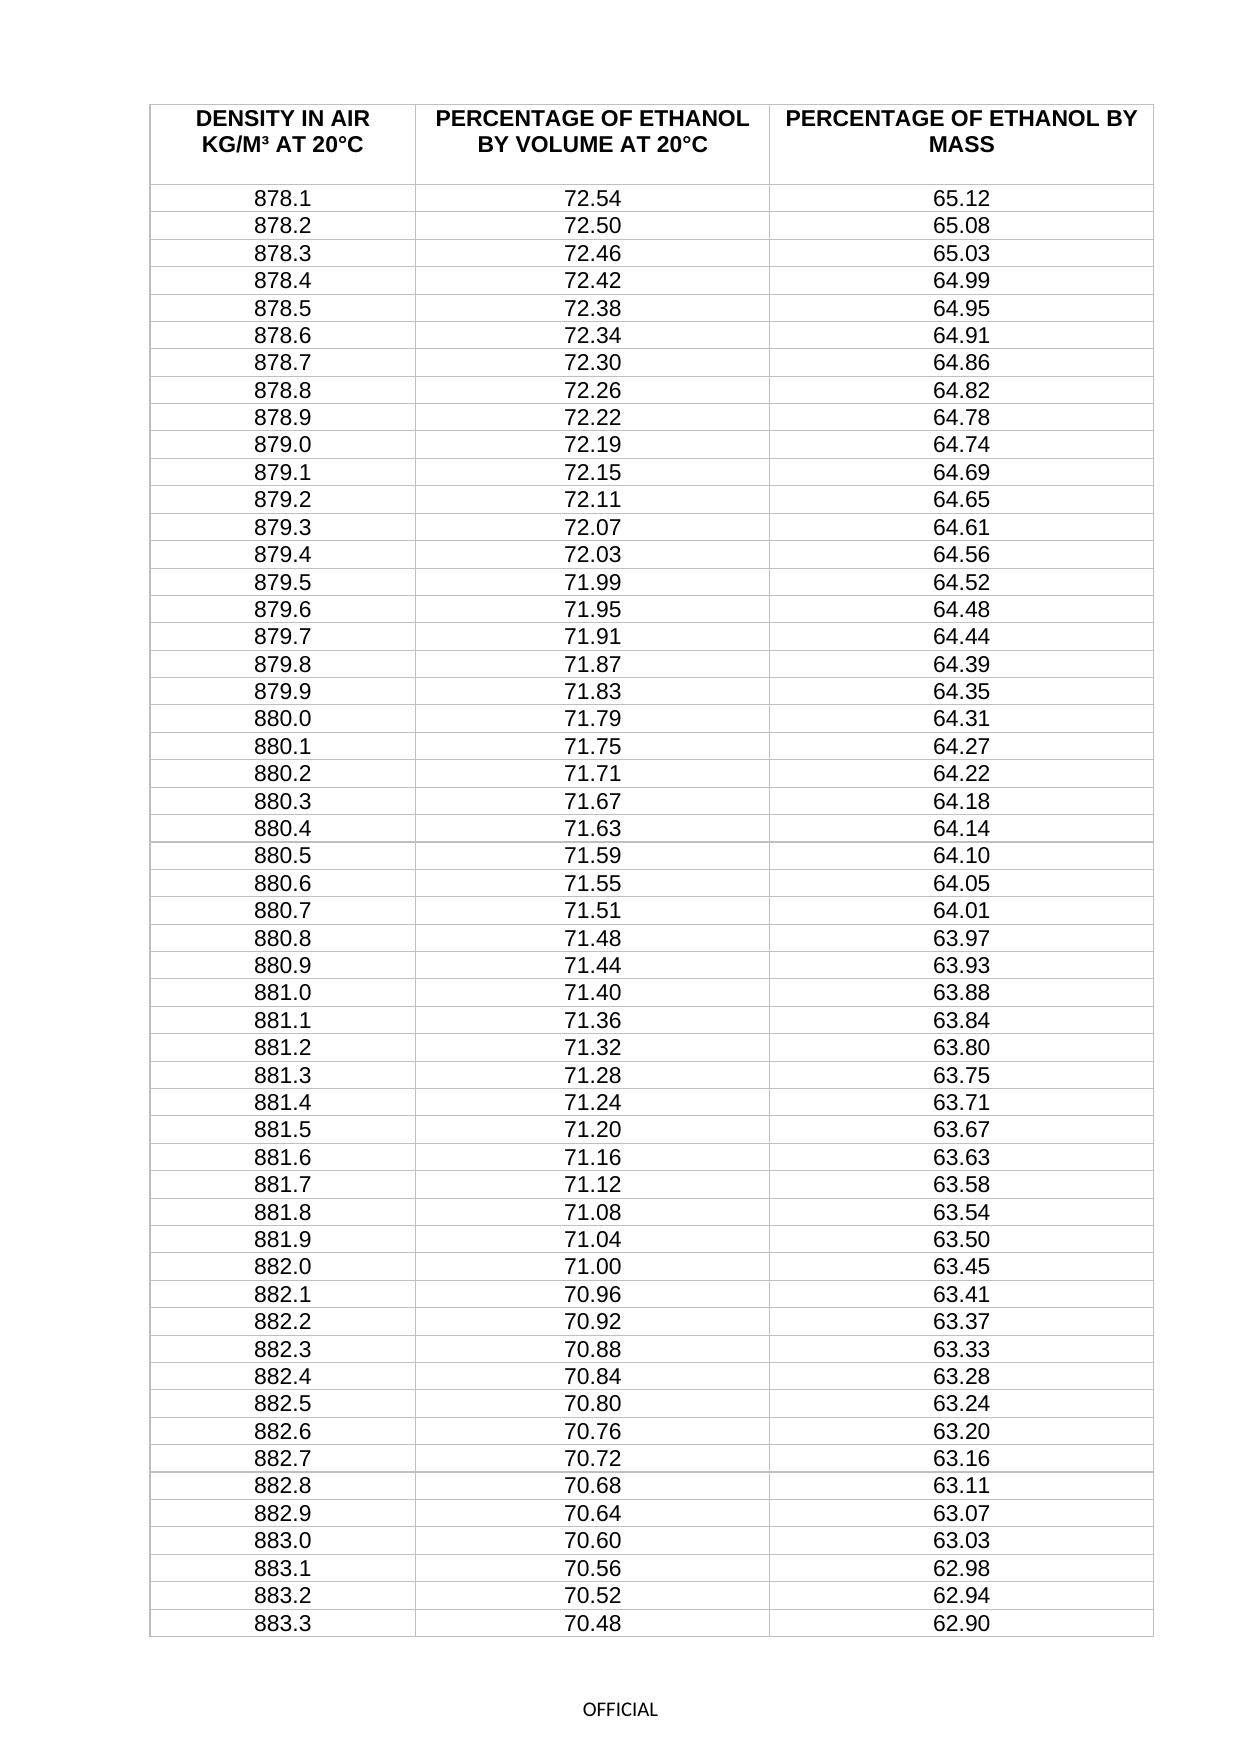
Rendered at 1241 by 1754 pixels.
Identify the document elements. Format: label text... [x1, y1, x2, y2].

table_cell 72.03 [416, 541, 769, 567]
table_cell 62.98 [770, 1555, 1153, 1581]
table_cell 64.74 [770, 431, 1153, 458]
table_cell 883.2 [151, 1582, 415, 1608]
table_cell 64.14 [770, 815, 1153, 841]
table_cell 64.95 [770, 295, 1153, 321]
table_cell 62.94 [770, 1582, 1153, 1608]
table_cell 71.04 [416, 1226, 769, 1252]
table_cell PERCENTAGE OF ETHANOL BY VOLUME AT 20°C [416, 105, 769, 184]
table_cell 883.0 [151, 1527, 415, 1554]
table_cell 63.80 [770, 1034, 1153, 1061]
table_cell 882.8 [151, 1473, 415, 1499]
table_cell 881.5 [151, 1116, 415, 1143]
table_cell 70.92 [416, 1308, 769, 1334]
table_cell 71.40 [416, 979, 769, 1006]
table_cell 64.56 [770, 541, 1153, 567]
table_cell 881.7 [151, 1171, 415, 1197]
table_cell 71.08 [416, 1199, 769, 1225]
table_cell 71.32 [416, 1034, 769, 1061]
table_cell 64.65 [770, 486, 1153, 513]
table_cell 72.30 [416, 349, 769, 376]
table_cell 883.1 [151, 1555, 415, 1581]
table_cell 72.34 [416, 322, 769, 348]
table_cell 63.45 [770, 1253, 1153, 1280]
table_cell 879.1 [151, 459, 415, 485]
table_cell 879.7 [151, 623, 415, 649]
table_cell 879.0 [151, 431, 415, 458]
table_cell 71.71 [416, 760, 769, 787]
table_cell 880.5 [151, 843, 415, 869]
table_cell 878.8 [151, 377, 415, 403]
table_cell 72.38 [416, 295, 769, 321]
table_cell 64.05 [770, 870, 1153, 896]
table_cell 63.58 [770, 1171, 1153, 1197]
table_cell 64.27 [770, 733, 1153, 759]
table_cell 878.1 [151, 185, 415, 211]
table_cell 64.61 [770, 514, 1153, 540]
table_cell 64.91 [770, 322, 1153, 348]
table_cell 63.50 [770, 1226, 1153, 1252]
table_cell 72.07 [416, 514, 769, 540]
table_cell 70.56 [416, 1555, 769, 1581]
table_cell 63.37 [770, 1308, 1153, 1334]
table_cell 71.00 [416, 1253, 769, 1280]
table_cell 72.22 [416, 404, 769, 430]
table_cell 71.44 [416, 952, 769, 978]
table_cell 878.3 [151, 240, 415, 266]
table_cell 63.20 [770, 1418, 1153, 1444]
table_cell 71.99 [416, 569, 769, 595]
table_cell 879.6 [151, 596, 415, 622]
table_cell 70.72 [416, 1445, 769, 1471]
table_cell 881.4 [151, 1089, 415, 1115]
table_cell 63.24 [770, 1390, 1153, 1417]
table_cell 70.80 [416, 1390, 769, 1417]
table_cell 71.59 [416, 843, 769, 869]
table_cell 70.64 [416, 1500, 769, 1526]
table_cell 880.9 [151, 952, 415, 978]
table_cell 879.4 [151, 541, 415, 567]
table_cell 71.12 [416, 1171, 769, 1197]
table_cell 70.68 [416, 1473, 769, 1499]
table_cell 71.91 [416, 623, 769, 649]
table_cell 72.42 [416, 267, 769, 293]
table_cell 64.99 [770, 267, 1153, 293]
table_cell 71.79 [416, 705, 769, 732]
table_cell 878.9 [151, 404, 415, 430]
table_cell 880.4 [151, 815, 415, 841]
table_cell 879.9 [151, 678, 415, 704]
table_cell 63.84 [770, 1007, 1153, 1033]
table_cell 880.7 [151, 897, 415, 923]
table_cell 70.60 [416, 1527, 769, 1554]
table_cell 882.9 [151, 1500, 415, 1526]
table_cell 64.82 [770, 377, 1153, 403]
table_cell 880.0 [151, 705, 415, 732]
table_cell 878.4 [151, 267, 415, 293]
table_cell 64.52 [770, 569, 1153, 595]
table_cell 71.63 [416, 815, 769, 841]
table_cell 878.5 [151, 295, 415, 321]
table_cell 883.3 [151, 1610, 415, 1636]
table_cell 71.75 [416, 733, 769, 759]
table_cell 63.63 [770, 1144, 1153, 1170]
table_cell 881.2 [151, 1034, 415, 1061]
table_cell 71.16 [416, 1144, 769, 1170]
table_cell 63.93 [770, 952, 1153, 978]
table_cell 70.84 [416, 1363, 769, 1389]
table_cell 70.96 [416, 1281, 769, 1307]
table_cell 878.7 [151, 349, 415, 376]
table_cell 63.75 [770, 1062, 1153, 1088]
table_cell 71.28 [416, 1062, 769, 1088]
table_cell 880.8 [151, 925, 415, 951]
table_cell 63.16 [770, 1445, 1153, 1471]
table_cell 72.11 [416, 486, 769, 513]
table_cell 63.41 [770, 1281, 1153, 1307]
table_cell 64.22 [770, 760, 1153, 787]
table_cell 65.08 [770, 212, 1153, 239]
table_cell 71.36 [416, 1007, 769, 1033]
table_cell 71.24 [416, 1089, 769, 1115]
table_cell 70.48 [416, 1610, 769, 1636]
table_cell 72.50 [416, 212, 769, 239]
table_cell 878.2 [151, 212, 415, 239]
table_cell 71.67 [416, 788, 769, 814]
table_cell PERCENTAGE OF ETHANOL BY MASS [770, 105, 1153, 184]
table_cell 882.2 [151, 1308, 415, 1334]
table_cell 881.9 [151, 1226, 415, 1252]
table_cell 64.69 [770, 459, 1153, 485]
table_cell 63.07 [770, 1500, 1153, 1526]
table_cell 881.3 [151, 1062, 415, 1088]
table_cell 71.83 [416, 678, 769, 704]
table_cell 882.4 [151, 1363, 415, 1389]
table_cell 879.3 [151, 514, 415, 540]
table_cell 880.2 [151, 760, 415, 787]
table_cell 881.0 [151, 979, 415, 1006]
table_cell 882.6 [151, 1418, 415, 1444]
table_cell 72.19 [416, 431, 769, 458]
table_cell 879.5 [151, 569, 415, 595]
table_cell 62.90 [770, 1610, 1153, 1636]
table_cell 64.31 [770, 705, 1153, 732]
table_cell 880.6 [151, 870, 415, 896]
table_cell 64.86 [770, 349, 1153, 376]
table_cell 63.11 [770, 1473, 1153, 1499]
table_cell 64.48 [770, 596, 1153, 622]
table_cell 879.8 [151, 651, 415, 677]
table_cell 72.26 [416, 377, 769, 403]
table_cell 71.87 [416, 651, 769, 677]
table_cell 881.8 [151, 1199, 415, 1225]
table_cell 64.01 [770, 897, 1153, 923]
table_cell 63.71 [770, 1089, 1153, 1115]
table_cell 880.3 [151, 788, 415, 814]
table_cell 64.39 [770, 651, 1153, 677]
table_cell 70.88 [416, 1336, 769, 1362]
table_cell 879.2 [151, 486, 415, 513]
table_cell DENSITY IN AIR KG/M³ AT 20°C [151, 105, 415, 184]
table_cell 71.48 [416, 925, 769, 951]
table_cell 72.54 [416, 185, 769, 211]
table_cell 63.97 [770, 925, 1153, 951]
table_cell 71.95 [416, 596, 769, 622]
table_cell 63.28 [770, 1363, 1153, 1389]
table_cell 882.3 [151, 1336, 415, 1362]
table_cell 64.10 [770, 843, 1153, 869]
table_cell 64.35 [770, 678, 1153, 704]
table_cell 63.54 [770, 1199, 1153, 1225]
table_cell 71.51 [416, 897, 769, 923]
table_cell 882.7 [151, 1445, 415, 1471]
table_cell 63.03 [770, 1527, 1153, 1554]
table_cell 65.12 [770, 185, 1153, 211]
table_cell 64.78 [770, 404, 1153, 430]
table_cell 882.1 [151, 1281, 415, 1307]
table_cell 881.6 [151, 1144, 415, 1170]
table_cell 881.1 [151, 1007, 415, 1033]
table_cell 64.44 [770, 623, 1153, 649]
table_cell 64.18 [770, 788, 1153, 814]
table_cell 878.6 [151, 322, 415, 348]
table_cell 72.15 [416, 459, 769, 485]
table_cell 65.03 [770, 240, 1153, 266]
table_cell 882.5 [151, 1390, 415, 1417]
table_cell 71.20 [416, 1116, 769, 1143]
table_cell 70.52 [416, 1582, 769, 1608]
table_cell 71.55 [416, 870, 769, 896]
table_cell 63.33 [770, 1336, 1153, 1362]
table_cell 882.0 [151, 1253, 415, 1280]
table_cell 70.76 [416, 1418, 769, 1444]
table_cell 72.46 [416, 240, 769, 266]
table_cell 63.67 [770, 1116, 1153, 1143]
table_cell 63.88 [770, 979, 1153, 1006]
table_cell 880.1 [151, 733, 415, 759]
